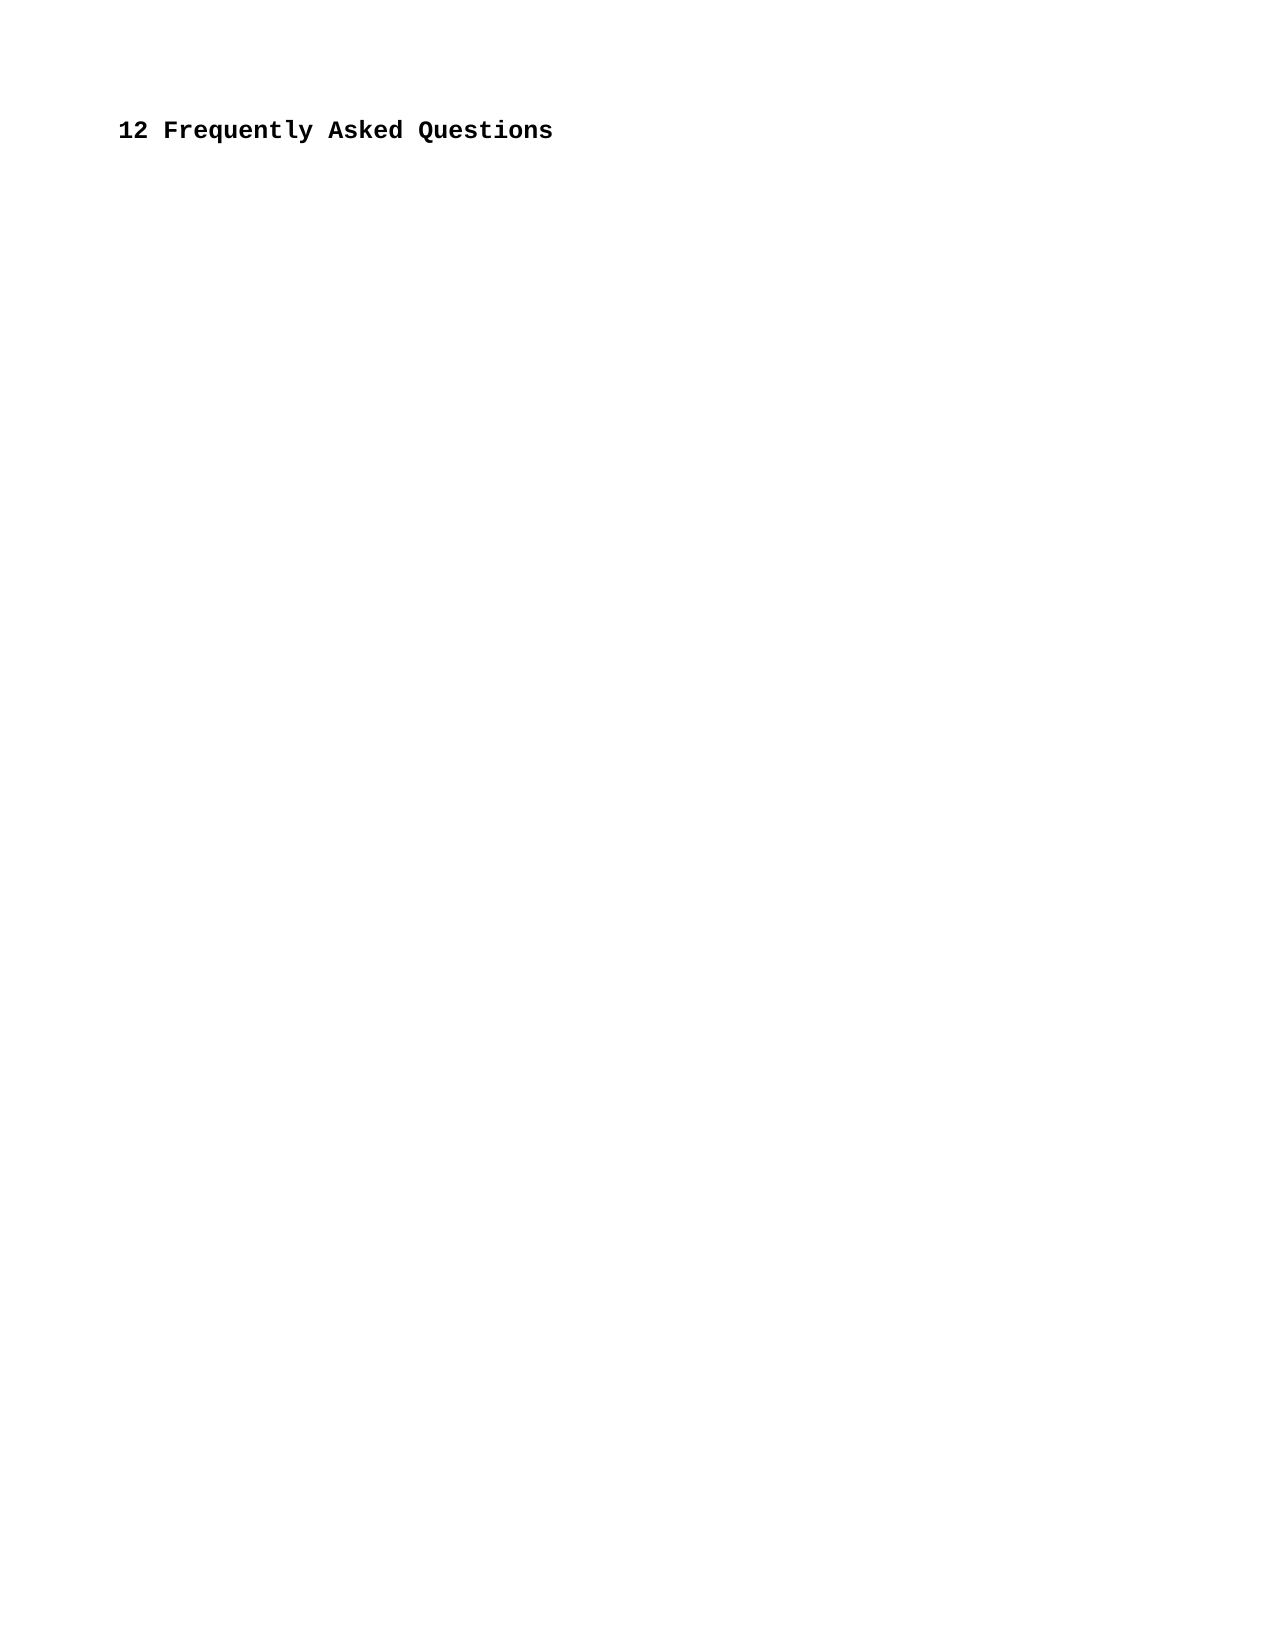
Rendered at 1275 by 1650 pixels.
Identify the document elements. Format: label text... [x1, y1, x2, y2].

text 12 Frequently Asked Questions [118, 118, 1157, 146]
